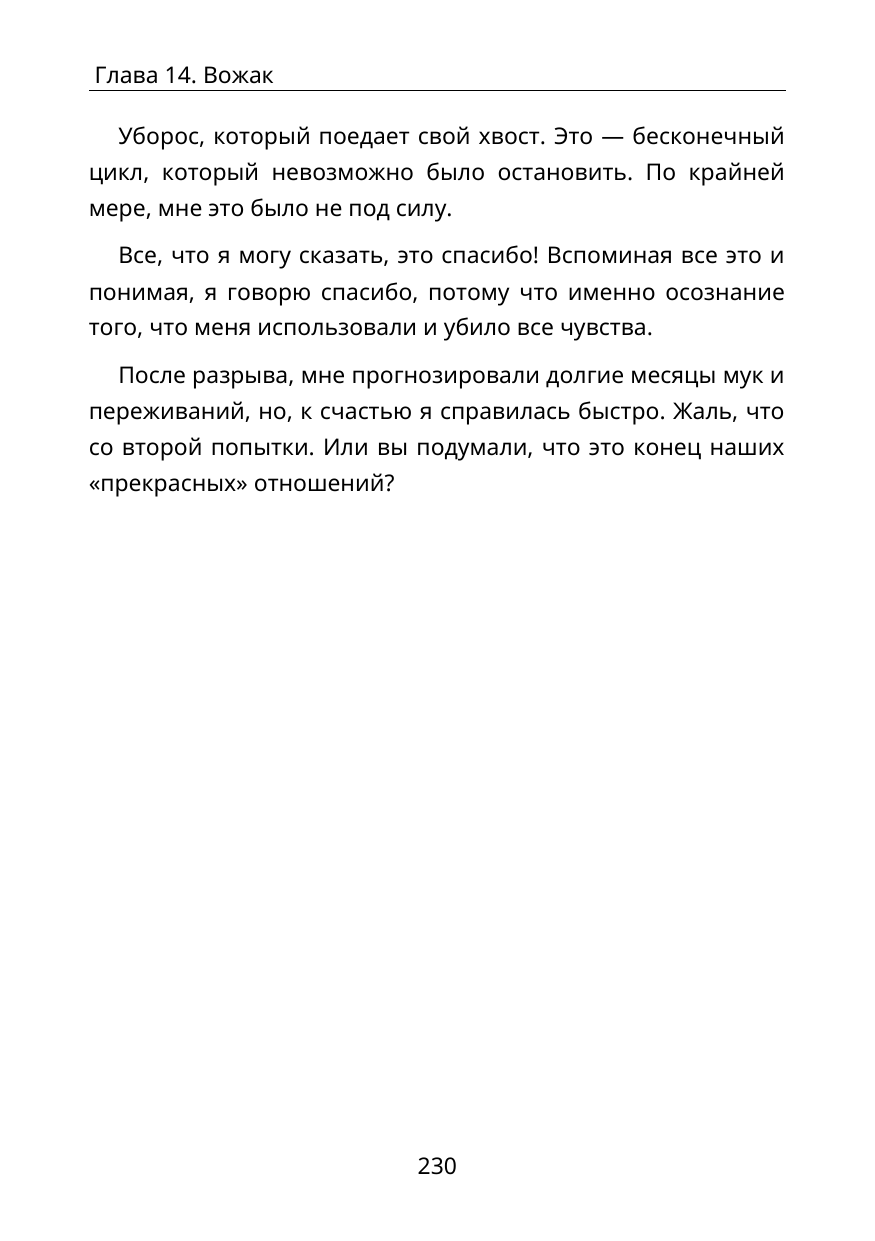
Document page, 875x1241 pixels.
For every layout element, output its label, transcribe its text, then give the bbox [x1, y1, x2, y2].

text Все, что я могу сказать, это спасибо! Вспоминая все это и понимая, я говорю спасибо, потому что именно осознание того, что меня использовали и убило все чувства. [88, 239, 786, 343]
text После разрыва, мне прогнозировали долгие месяцы мук и переживаний, но, к счастью я справилась быстро. Жаль, что со второй попытки. Или вы подумали, что это конец наших «прекрасных» отношений? [88, 359, 786, 498]
text Уборос, который поедает свой хвост. Это — бесконечный цикл, который невозможно было остановить. По крайней мере, мне это было не под силу. [88, 120, 786, 223]
